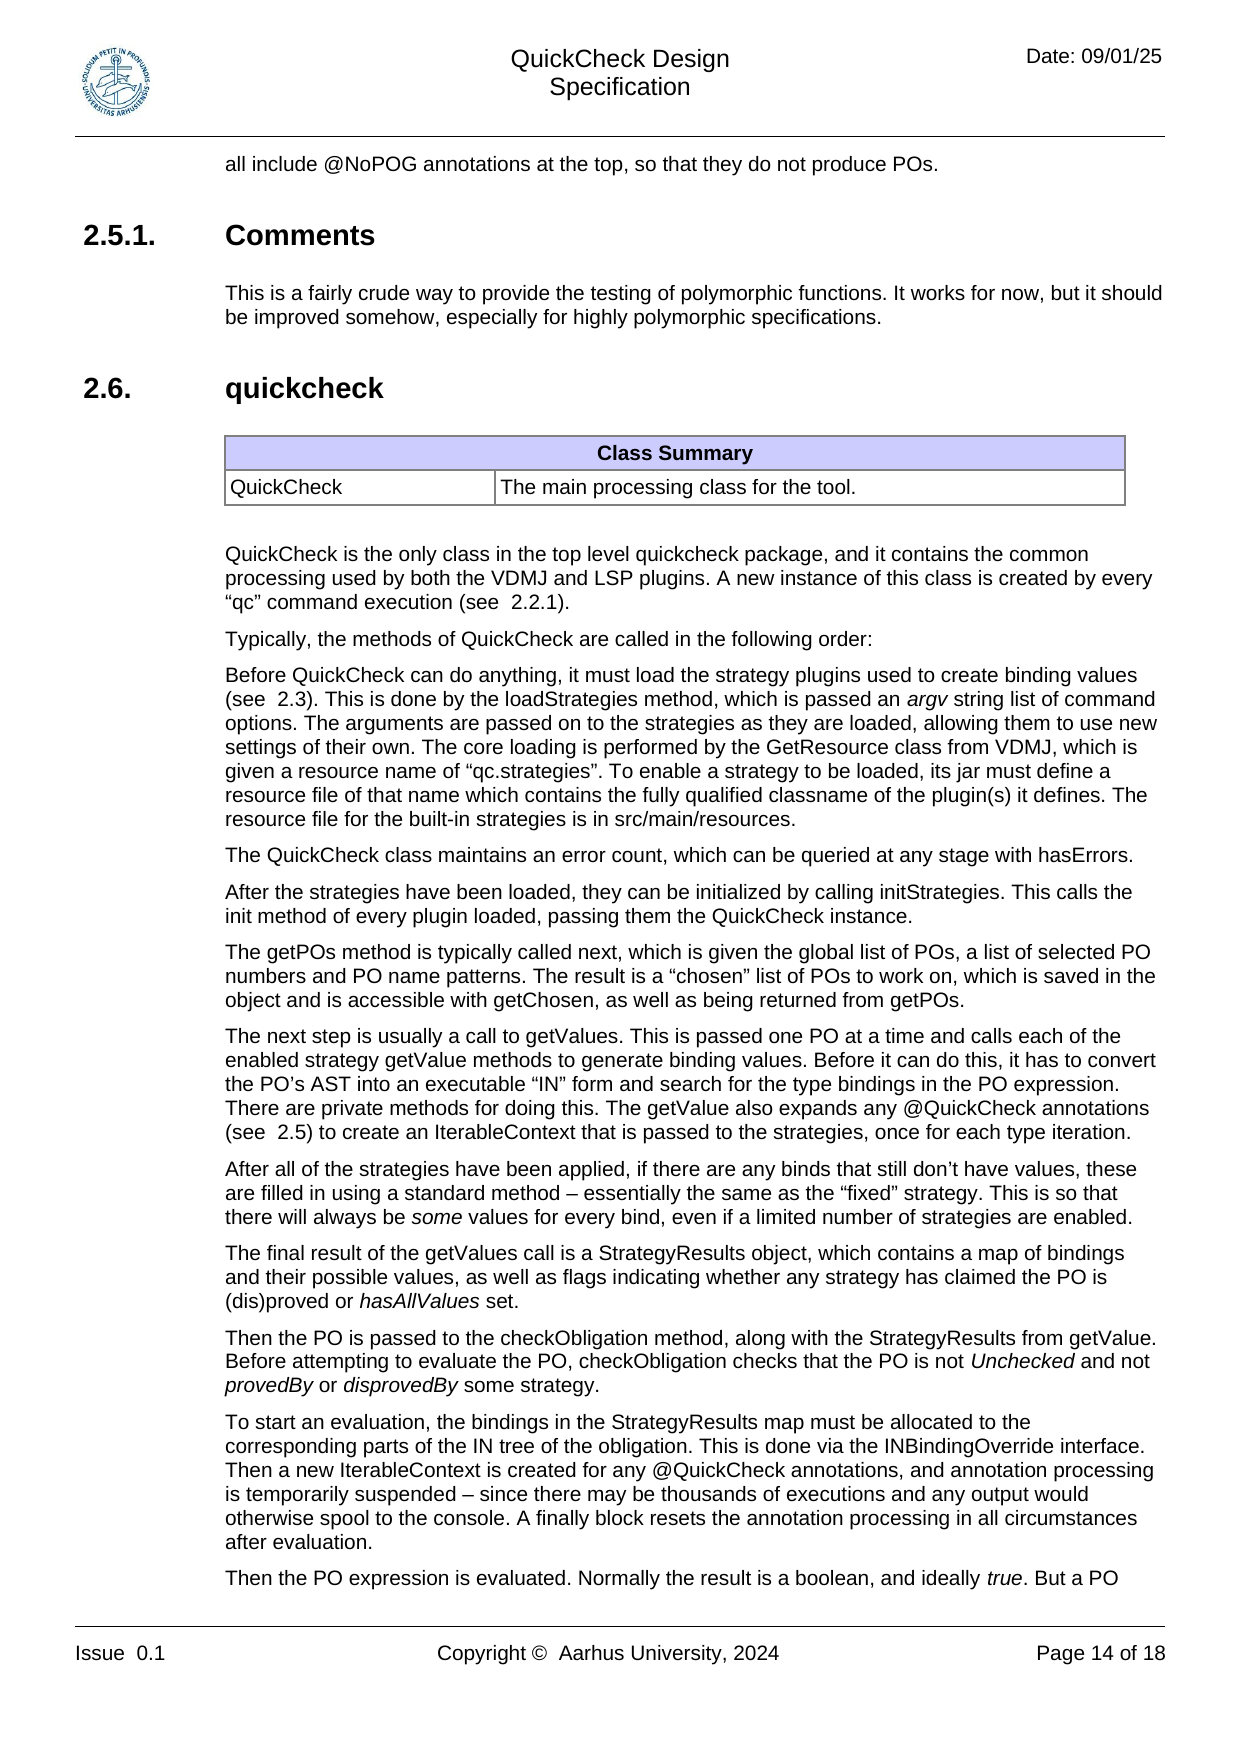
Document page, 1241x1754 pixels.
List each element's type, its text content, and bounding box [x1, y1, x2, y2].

text QuickCheck is the only class in the top level quickcheck package, and it contains the common processing used by both the VDMJ and LSP plugins. A new instance of this class is created by every “qc” command execution (see 2.2.1). [225, 542, 1165, 614]
text After all of the strategies have been applied, if there are any binds that still don’t have values, these are filled in using a standard method – essentially the same as the “fixed” strategy. This is so that there will always be some values for every bind, even if a limited number of strategies are enabled. [225, 1157, 1165, 1229]
text To start an evaluation, the bindings in the StrategyResults map must be allocated to the corresponding parts of the IN tree of the obligation. This is done via the INBindingOverride interface. Then a new IterableContext is created for any @QuickCheck annotations, and annotation processing is temporarily suspended – since there may be thousands of executions and any output would otherwise spool to the console. A finally block resets the annotation processing in all circumstances after evaluation. [225, 1410, 1165, 1554]
text all include @NoPOG annotations at the top, so that they do not produce POs. [225, 152, 1165, 176]
text Then the PO is passed to the checkObligation method, along with the StrategyResults from getValue. Before attempting to evaluate the PO, checkObligation checks that the PO is not Unchecked and not provedBy or disprovedBy some strategy. [225, 1326, 1165, 1398]
text Before QuickCheck can do anything, it must load the strategy plugins used to create binding values (see 2.3). This is done by the loadStrategies method, which is passed an argv string list of command options. The arguments are passed on to the strategies as they are loaded, allowing them to use new settings of their own. The core loading is performed by the GetResource class from VDMJ, which is given a resource name of “qc.strategies”. To enable a strategy to be loaded, its jar must define a resource file of that name which contains the fully qualified classname of the plugin(s) it defines. The resource file for the built-in strategies is in src/main/resources. [225, 663, 1165, 831]
text Typically, the methods of QuickCheck are called in the following order: [225, 627, 1165, 651]
text The final result of the getValues call is a StrategyResults object, which contains a map of bindings and their possible values, as well as flags indicating whether any strategy has claimed the PO is (dis)proved or hasAllValues set. [225, 1241, 1165, 1313]
table_cell QuickCheck [226, 471, 494, 504]
table_cell The main processing class for the tool. [496, 471, 1124, 504]
text After the strategies have been loaded, they can be initialized by calling initStrategies. This calls the init method of every plugin loaded, passing them the QuickCheck instance. [225, 880, 1165, 928]
subtitle quickcheck [75, 372, 1165, 404]
picture [78, 44, 153, 120]
table_header Class Summary [226, 437, 1124, 469]
text The getPOs method is typically called next, which is given the global list of POs, a list of selected PO numbers and PO name patterns. The result is a “chosen” list of POs to work on, which is saved in the object and is accessible with getChosen, as well as being returned from getPOs. [225, 940, 1165, 1012]
text The QuickCheck class maintains an error count, which can be queried at any stage with hasErrors. [225, 843, 1165, 867]
text Then the PO expression is evaluated. Normally the result is a boolean, and ideally true. But a PO [225, 1566, 1165, 1590]
subtitle Comments [75, 219, 1165, 251]
text The next step is usually a call to getValues. This is passed one PO at a time and calls each of the enabled strategy getValue methods to generate binding values. Before it can do this, it has to convert the PO’s AST into an executable “IN” form and search for the type bindings in the PO expression. There are private methods for doing this. The getValue also expands any @QuickCheck annotations (see 2.5) to create an IterableContext that is passed to the strategies, once for each type iteration. [225, 1025, 1165, 1144]
text This is a fairly crude way to provide the testing of polymorphic functions. It works for now, but it should be improved somehow, especially for highly polymorphic specifications. [225, 281, 1165, 329]
